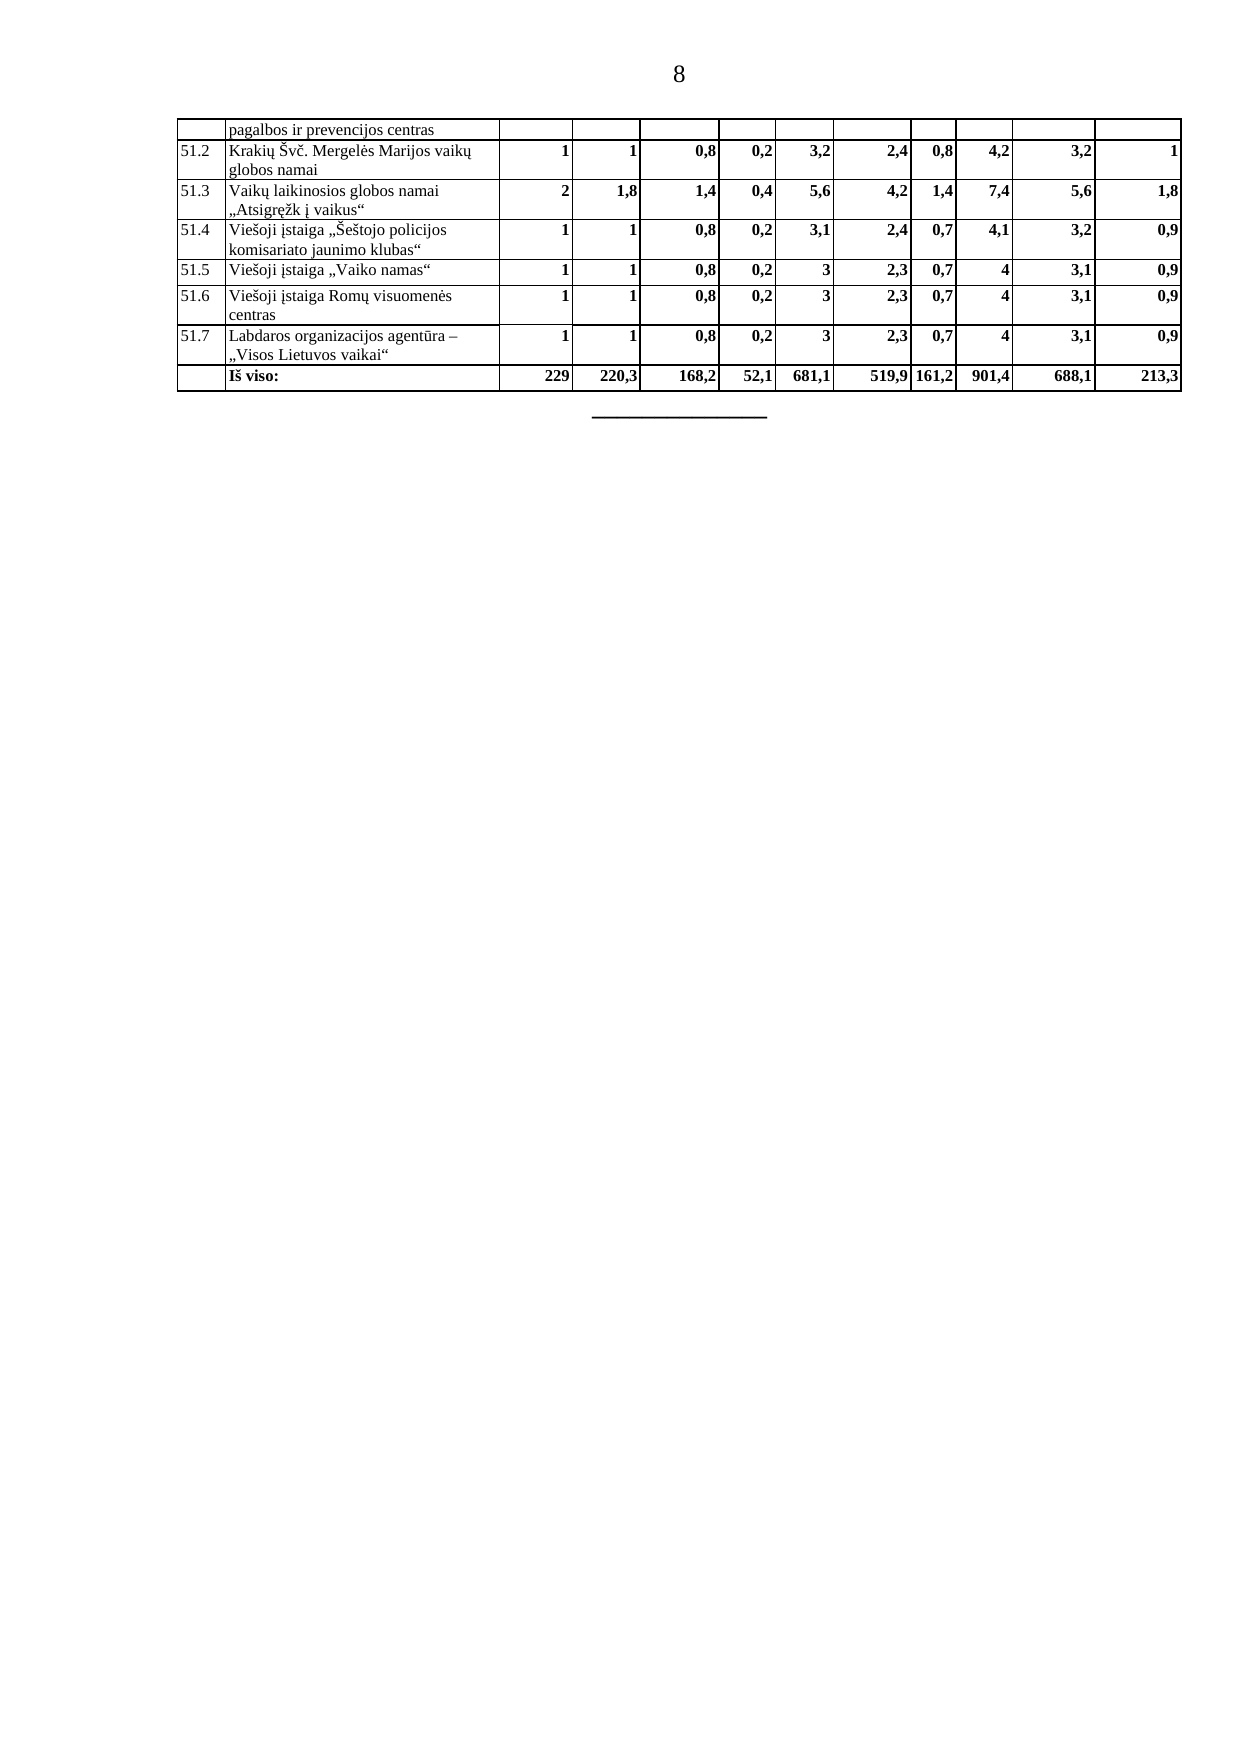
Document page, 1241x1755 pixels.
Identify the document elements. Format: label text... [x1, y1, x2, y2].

table_cell 0,7 [912, 220, 955, 258]
table_cell 1,8 [1096, 180, 1180, 219]
table_cell 0,7 [912, 260, 955, 284]
table_cell 51.5 [178, 260, 225, 284]
table_cell 3,1 [1013, 260, 1094, 284]
table_cell 3 [776, 326, 833, 364]
table_cell 52,1 [720, 366, 775, 390]
table_cell 688,1 [1013, 366, 1094, 390]
table_cell 5,6 [1013, 180, 1094, 219]
table_cell 1 [500, 325, 572, 364]
table_cell 0,8 [641, 141, 718, 179]
table_cell Viešoji įstaiga „Vaiko namas“ [226, 260, 499, 284]
table_cell [178, 120, 225, 139]
table_cell 1 [573, 220, 639, 258]
table_cell 0,7 [912, 286, 955, 324]
table_cell 7,4 [957, 180, 1012, 219]
table_cell [641, 120, 718, 139]
table_cell [834, 120, 910, 139]
table_cell 4 [957, 260, 1012, 284]
table_cell 2,3 [834, 260, 910, 284]
table_cell 220,3 [573, 366, 639, 390]
table_cell 0,2 [720, 141, 775, 179]
table_cell 0,8 [641, 326, 718, 364]
table_cell 0,2 [720, 260, 775, 284]
text ______________ [177, 392, 1181, 421]
table_cell 4 [957, 286, 1012, 324]
table_cell 4,1 [957, 220, 1012, 258]
table_cell [776, 120, 833, 139]
table_cell 1 [573, 260, 639, 284]
table_cell 2,3 [834, 326, 910, 364]
table_cell 4,2 [834, 180, 910, 219]
table_cell 2,3 [834, 286, 910, 324]
table_cell 5,6 [776, 180, 833, 219]
table_cell 0,8 [641, 260, 718, 284]
table_cell [720, 120, 775, 139]
table_cell pagalbos ir prevencijos centras [226, 120, 499, 139]
table_cell [573, 120, 639, 139]
table_cell 51.7 [178, 326, 225, 364]
table_cell Viešoji įstaiga Romų visuomenės centras [226, 286, 499, 324]
table_cell 901,4 [957, 366, 1012, 390]
table_cell 161,2 [912, 366, 955, 390]
table_cell 0,2 [720, 326, 775, 364]
table_cell [957, 120, 1012, 139]
table_cell 229 [500, 366, 572, 390]
table_cell 2 [500, 180, 572, 219]
table_cell 3,1 [1013, 286, 1094, 324]
table_cell 1,4 [641, 180, 718, 219]
table_cell 4,2 [957, 141, 1012, 179]
table_cell 3,1 [776, 220, 833, 258]
table_cell [1096, 120, 1180, 139]
table_cell 0,9 [1096, 260, 1180, 284]
table_cell [178, 366, 225, 390]
table_cell 51.2 [178, 141, 225, 179]
table_cell 0,2 [720, 220, 775, 258]
table_cell Krakių Švč. Mergelės Marijos vaikų globos namai [226, 141, 499, 179]
table_cell Iš viso: [226, 366, 499, 390]
table_cell Vaikų laikinosios globos namai „Atsigręžk į vaikus“ [226, 180, 499, 219]
table_cell 1 [500, 286, 572, 324]
table_cell 0,9 [1096, 220, 1180, 258]
table_cell 168,2 [641, 366, 718, 390]
table_cell [1013, 120, 1094, 139]
table_cell 51.6 [178, 286, 225, 324]
table_cell 0,9 [1096, 286, 1180, 324]
table_cell [912, 120, 955, 139]
table_cell 1 [573, 286, 639, 324]
table_cell 3,2 [776, 141, 833, 179]
table_cell 1 [500, 220, 572, 258]
table_cell 0,4 [720, 180, 775, 219]
table_cell 4 [957, 326, 1012, 364]
table_cell 3,2 [1013, 220, 1094, 258]
table_cell 51.4 [178, 220, 225, 258]
table_cell 0,8 [641, 220, 718, 258]
table_cell 3 [776, 260, 833, 284]
table_cell 1 [573, 141, 639, 179]
table_cell 3,1 [1013, 326, 1094, 364]
table_cell 1 [500, 141, 572, 179]
table_cell 1,8 [573, 180, 639, 219]
table_cell Viešoji įstaiga „Šeštojo policijos komisariato jaunimo klubas“ [226, 220, 499, 258]
table_cell 1 [500, 260, 572, 284]
table_cell 213,3 [1096, 366, 1180, 390]
table_cell 2,4 [834, 220, 910, 258]
table_cell 0,8 [641, 286, 718, 324]
table_cell 0,7 [912, 326, 955, 364]
table_cell 3,2 [1013, 141, 1094, 179]
table_cell [500, 120, 572, 139]
table_cell 0,9 [1096, 326, 1180, 364]
table_cell 681,1 [776, 366, 833, 390]
table_cell 0,2 [720, 286, 775, 324]
table_cell 51.3 [178, 180, 225, 219]
table_cell Labdaros organizacijos agentūra – „Visos Lietuvos vaikai“ [226, 326, 499, 364]
table_cell 3 [776, 286, 833, 324]
table_cell 0,8 [912, 141, 955, 179]
table_cell 1 [1096, 141, 1180, 179]
table_cell 519,9 [834, 366, 910, 390]
table_cell 1 [573, 326, 639, 364]
table_cell 1,4 [912, 180, 955, 219]
table_cell 2,4 [834, 141, 910, 179]
